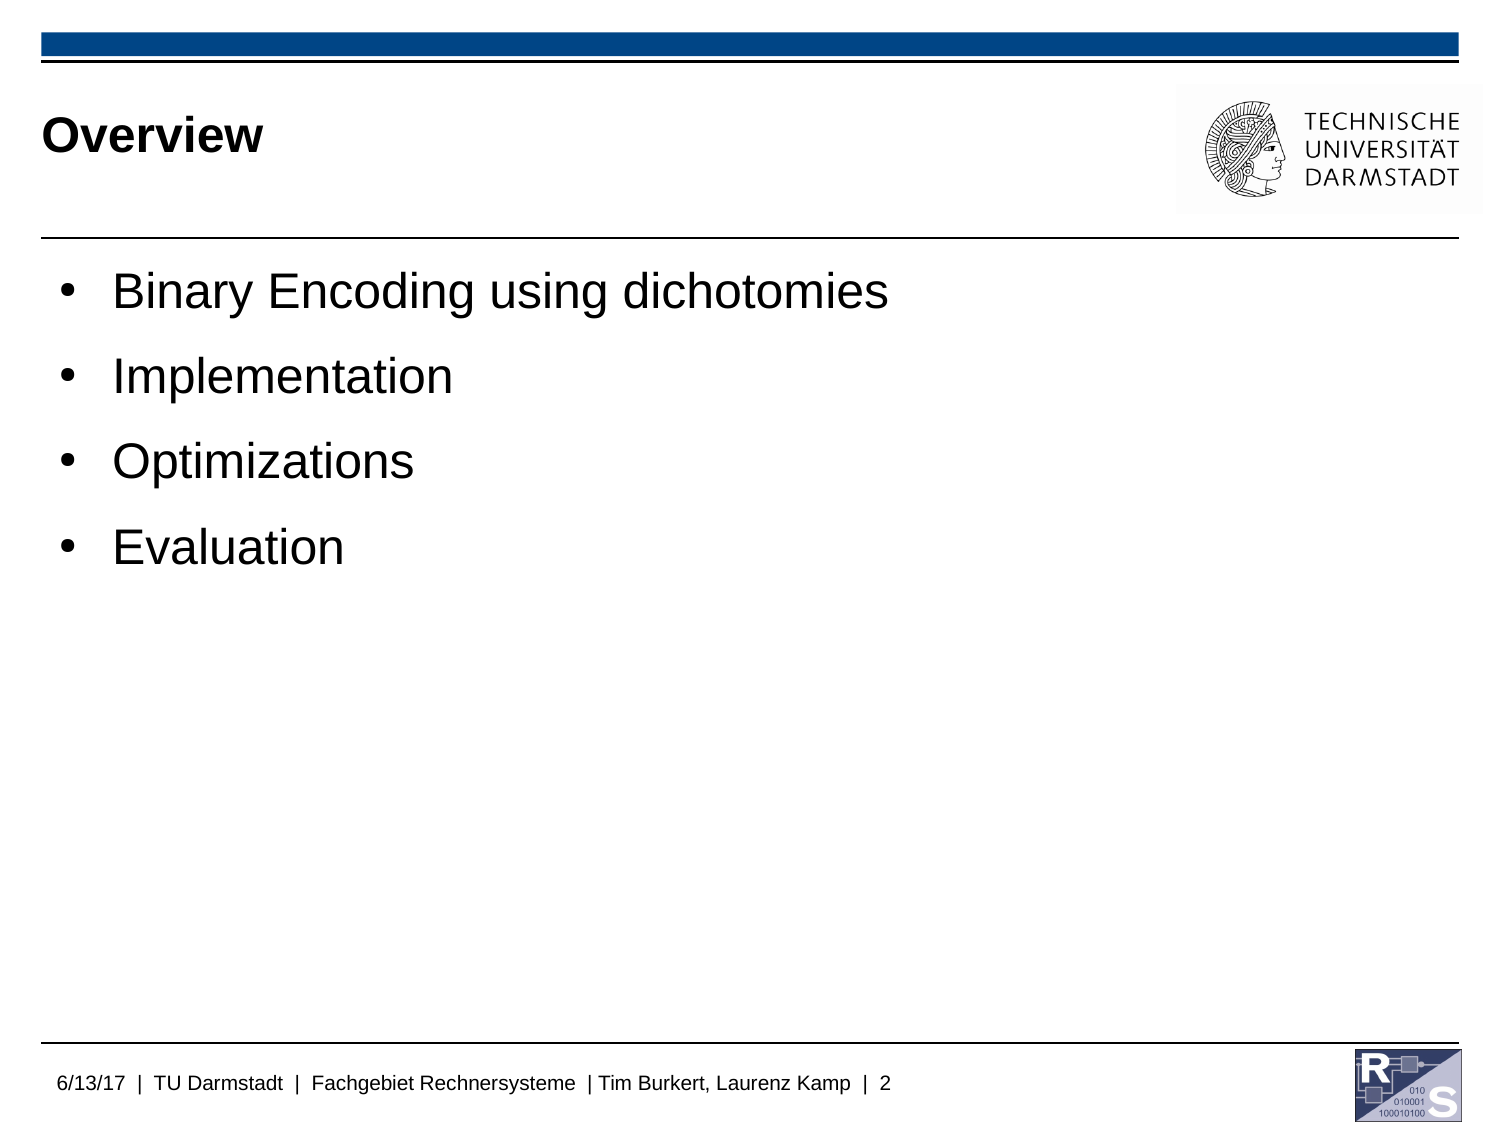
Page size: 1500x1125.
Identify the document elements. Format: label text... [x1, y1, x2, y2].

list Binary Encoding using dichotomies Implementation Optimizations Evaluation [41, 263, 1455, 1032]
title Overview [41, 60, 1131, 211]
picture [1355, 1049, 1462, 1122]
